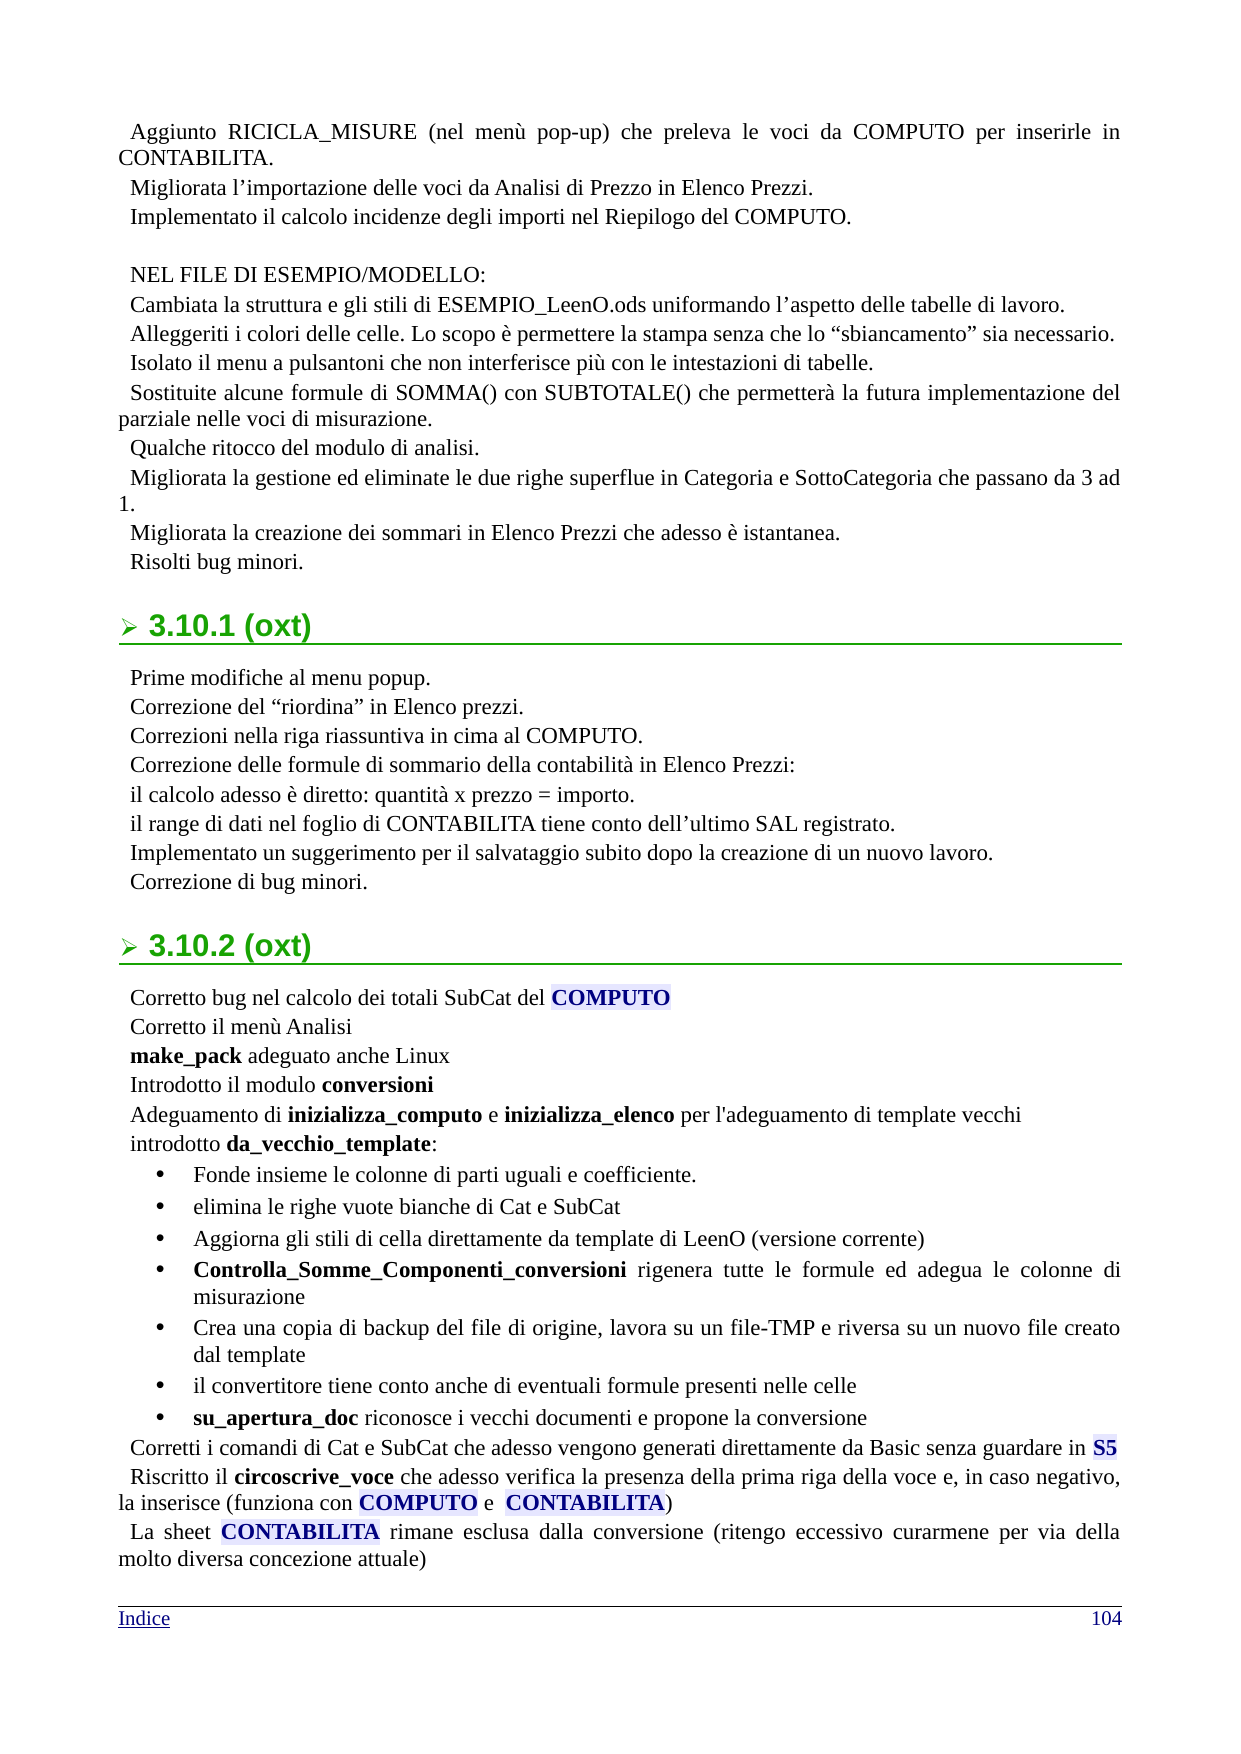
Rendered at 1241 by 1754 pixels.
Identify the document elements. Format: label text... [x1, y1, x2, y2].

text Adeguamento di inizializza_computo e inizializza_elenco per l'adeguamento di template vecchi [118, 1101, 1122, 1127]
text Correzioni nella riga riassuntiva in cima al COMPUTO. [118, 722, 1122, 748]
text Prime modifiche al menu popup. [118, 663, 1122, 690]
text La sheet CONTABILITA rimane esclusa dalla conversione (ritengo eccessivo curarmene per via della molto diversa concezione attuale) [118, 1518, 1122, 1571]
text il calcolo adesso è diretto: quantità x prezzo = importo. [118, 781, 1122, 807]
text Corretti i comandi di Cat e SubCat che adesso vengono generati direttamente da Basic senza guardare in S5 [118, 1433, 1122, 1460]
text Corretto il menù Analisi [118, 1013, 1122, 1039]
list Controlla_Somme_Componenti_conversioni rigenera tutte le formule ed adegua le colonne di misurazione [156, 1254, 1122, 1309]
text Risolti bug minori. [118, 548, 1122, 575]
subtitle 3.10.1 (oxt) [119, 607, 1122, 643]
text Implementato il calcolo incidenze degli importi nel Riepilogo del COMPUTO. [118, 203, 1122, 229]
text Implementato un suggerimento per il salvataggio subito dopo la creazione di un nuovo lavoro. [118, 839, 1122, 866]
text il range di dati nel foglio di CONTABILITA tiene conto dell’ultimo SAL registrato. [118, 810, 1122, 836]
text Migliorata la creazione dei sommari in Elenco Prezzi che adesso è istantanea. [118, 519, 1122, 546]
text Aggiunto RICICLA_MISURE (nel menù pop-up) che preleva le voci da COMPUTO per inserirle in CONTABILITA. [118, 118, 1122, 171]
list Fonde insieme le colonne di parti uguali e coefficiente. [156, 1159, 1122, 1188]
text Migliorata l’importazione delle voci da Analisi di Prezzo in Elenco Prezzi. [118, 174, 1122, 200]
text Alleggeriti i colori delle celle. Lo scopo è permettere la stampa senza che lo “sbiancamento” sia necessario. [118, 320, 1122, 346]
list il convertitore tiene conto anche di eventuali formule presenti nelle celle [156, 1370, 1122, 1399]
text Sostituite alcune formule di SOMMA() con SUBTOTALE() che permetterà la futura implementazione del parziale nelle voci di misurazione. [118, 379, 1122, 431]
text Cambiata la struttura e gli stili di ESEMPIO_LeenO.ods uniformando l’aspetto delle tabelle di lavoro. [118, 291, 1122, 317]
text make_pack adeguato anche Linux [118, 1042, 1122, 1068]
list Aggiorna gli stili di cella direttamente da template di LeenO (versione corrente) [156, 1222, 1122, 1251]
subtitle 3.10.2 (oxt) [119, 927, 1122, 963]
text Corretto bug nel calcolo dei totali SubCat del COMPUTO [118, 983, 1122, 1010]
text Correzione di bug minori. [118, 868, 1122, 895]
text Riscritto il circoscrive_voce che adesso verifica la presenza della prima riga della voce e, in caso negativo, la inserisce (funziona con COMPUTO e CONTABILITA) [118, 1463, 1122, 1516]
text Correzione del “riordina” in Elenco prezzi. [118, 693, 1122, 719]
list elimina le righe vuote bianche di Cat e SubCat [156, 1191, 1122, 1219]
text Correzione delle formule di sommario della contabilità in Elenco Prezzi: [118, 751, 1122, 778]
text Qualche ritocco del modulo di analisi. [118, 434, 1122, 461]
text NEL FILE DI ESEMPIO/MODELLO: [118, 262, 1122, 288]
text Migliorata la gestione ed eliminate le due righe superflue in Categoria e SottoCategoria che passano da 3 ad 1. [118, 463, 1122, 516]
text introdotto da_vecchio_template: [118, 1130, 1122, 1156]
list su_apertura_doc riconosce i vecchi documenti e propone la conversione [156, 1402, 1122, 1431]
list Crea una copia di backup del file di origine, lavora su un file-TMP e riversa su un nuovo file creato dal template [156, 1312, 1122, 1367]
text Isolato il menu a pulsantoni che non interferisce più con le intestazioni di tabelle. [118, 349, 1122, 376]
text Introdotto il modulo conversioni [118, 1071, 1122, 1098]
